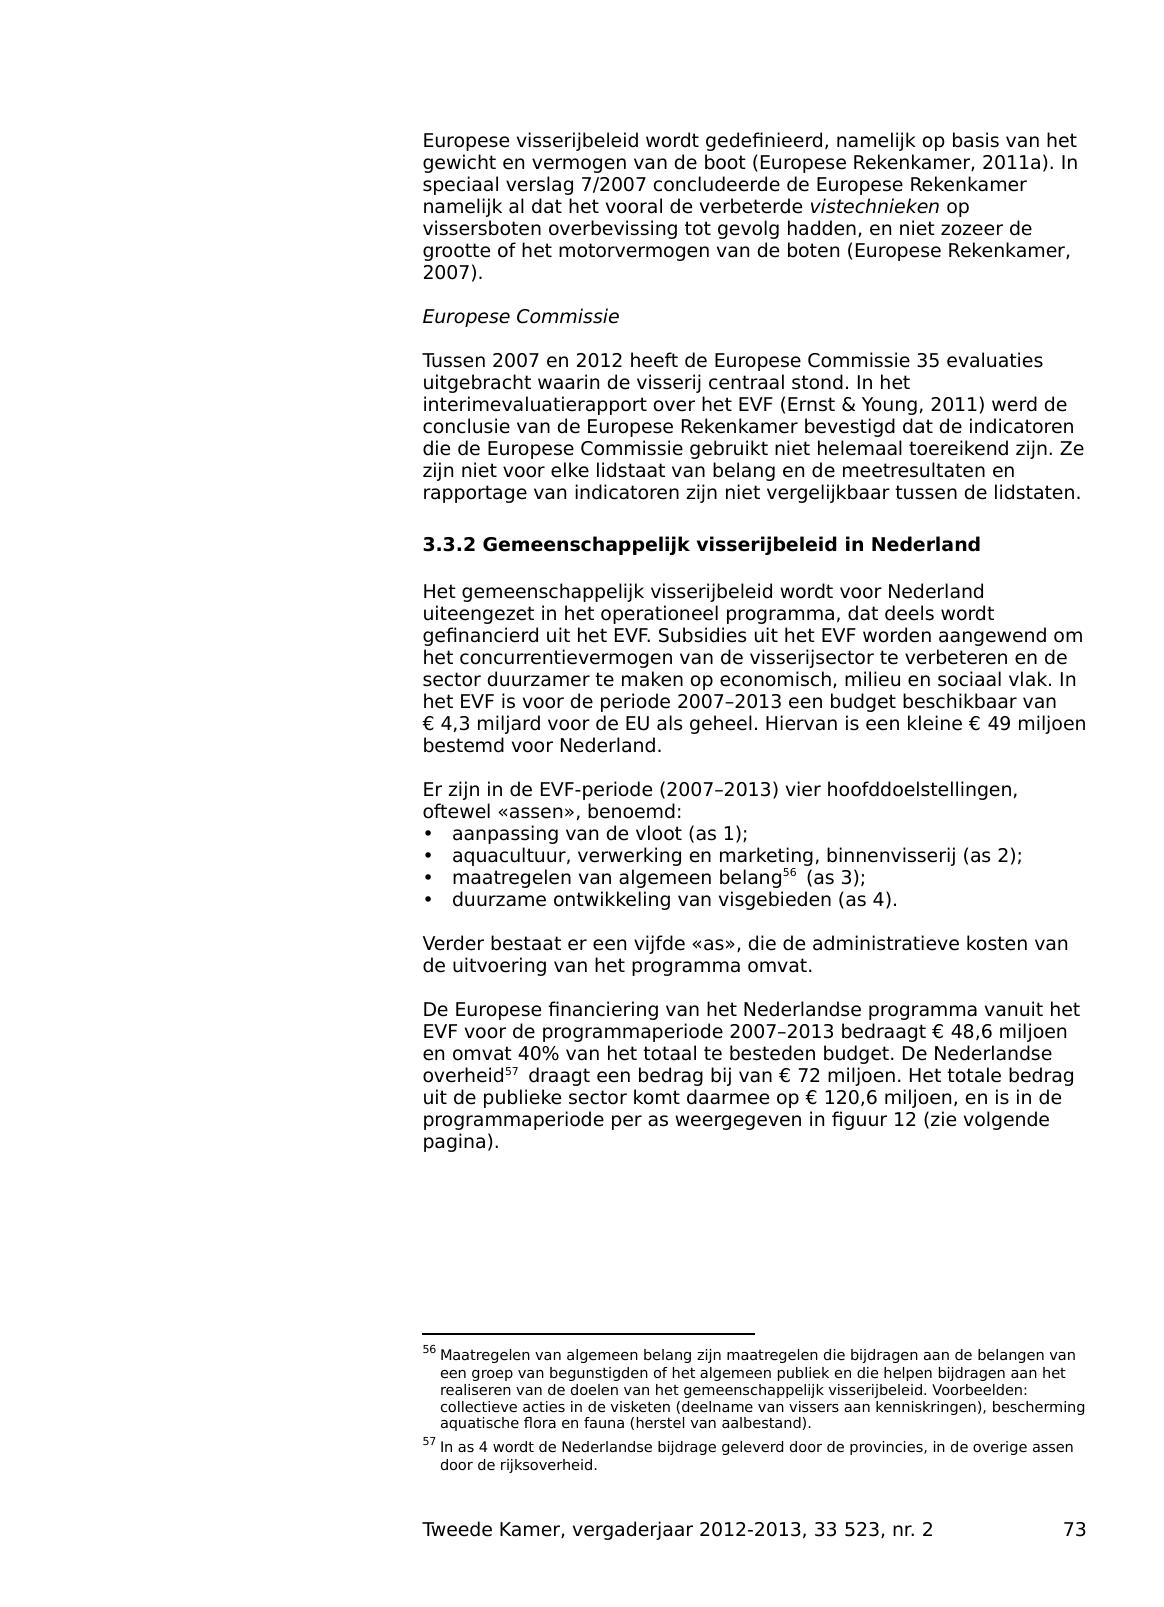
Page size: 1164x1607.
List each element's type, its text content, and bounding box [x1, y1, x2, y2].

text • maatregelen van algemeen belang (as 3); [422, 867, 1087, 889]
text Tussen 2007 en 2012 heeft de Europese Commissie 35 evaluaties uitgebracht waarin de visserij centraal stond. In het interimevaluatierapport over het EVF (Ernst & Young, 2011) werd de conclusie van de Europese Rekenkamer bevestigd dat de indicatoren die de Europese Commissie gebruikt niet helemaal toereikend zijn. Ze zijn niet voor elke lidstaat van belang en de meetresultaten en rapportage van indicatoren zijn niet vergelijkbaar tussen de lidstaten. [422, 350, 1087, 504]
text • aanpassing van de vloot (as 1); [422, 823, 1087, 845]
text • aquacultuur, verwerking en marketing, binnenvisserij (as 2); [422, 845, 1087, 867]
subtitle 3.3.2 Gemeenschappelijk visserijbeleid in Nederland [422, 534, 1087, 556]
text Verder bestaat er een vijfde «as», die de administratieve kosten van de uitvoering van het programma omvat. [422, 933, 1087, 977]
text Maatregelen van algemeen belang zijn maatregelen die bijdragen aan de belangen van een groep van begunstigden of het algemeen publiek en die helpen bijdragen aan het realiseren van de doelen van het gemeenschappelijk visserijbeleid. Voorbeelden: collectieve acties in de visketen (deelname van vissers aan kenniskringen), bescherming aquatische flora en fauna (herstel van aalbestand). [422, 1343, 1087, 1432]
text • duurzame ontwikkeling van visgebieden (as 4). [422, 889, 1087, 911]
text Er zijn in de EVF-periode (2007–2013) vier hoofddoelstellingen, oftewel «assen», benoemd: [422, 779, 1087, 823]
text Europese visserijbeleid wordt gedefinieerd, namelijk op basis van het gewicht en vermogen van de boot (Europese Rekenkamer, 2011a). In speciaal verslag 7/2007 concludeerde de Europese Rekenkamer namelijk al dat het vooral de verbeterde vistechnieken op vissersboten overbevissing tot gevolg hadden, en niet zozeer de grootte of het motorvermogen van de boten (Europese Rekenkamer, 2007). [422, 130, 1087, 284]
subtitle Europese Commissie [422, 306, 1087, 328]
text Het gemeenschappelijk visserijbeleid wordt voor Nederland uiteengezet in het operationeel programma, dat deels wordt gefinancierd uit het EVF. Subsidies uit het EVF worden aangewend om het concurrentievermogen van de visserijsector te verbeteren en de sector duurzamer te maken op economisch, milieu en sociaal vlak. In het EVF is voor de periode 2007–2013 een budget beschikbaar van € 4,3 miljard voor de EU als geheel. Hiervan is een kleine € 49 miljoen bestemd voor Nederland. [422, 581, 1087, 757]
text De Europese financiering van het Nederlandse programma vanuit het EVF voor de programmaperiode 2007–2013 bedraagt € 48,6 miljoen en omvat 40% van het totaal te besteden budget. De Nederlandse overheid draagt een bedrag bij van € 72 miljoen. Het totale bedrag uit de publieke sector komt daarmee op € 120,6 miljoen, en is in de programmaperiode per as weergegeven in figuur 12 (zie volgende pagina). [422, 999, 1087, 1153]
text In as 4 wordt de Nederlandse bijdrage geleverd door de provincies, in de overige assen door de rijksoverheid. [422, 1435, 1087, 1474]
